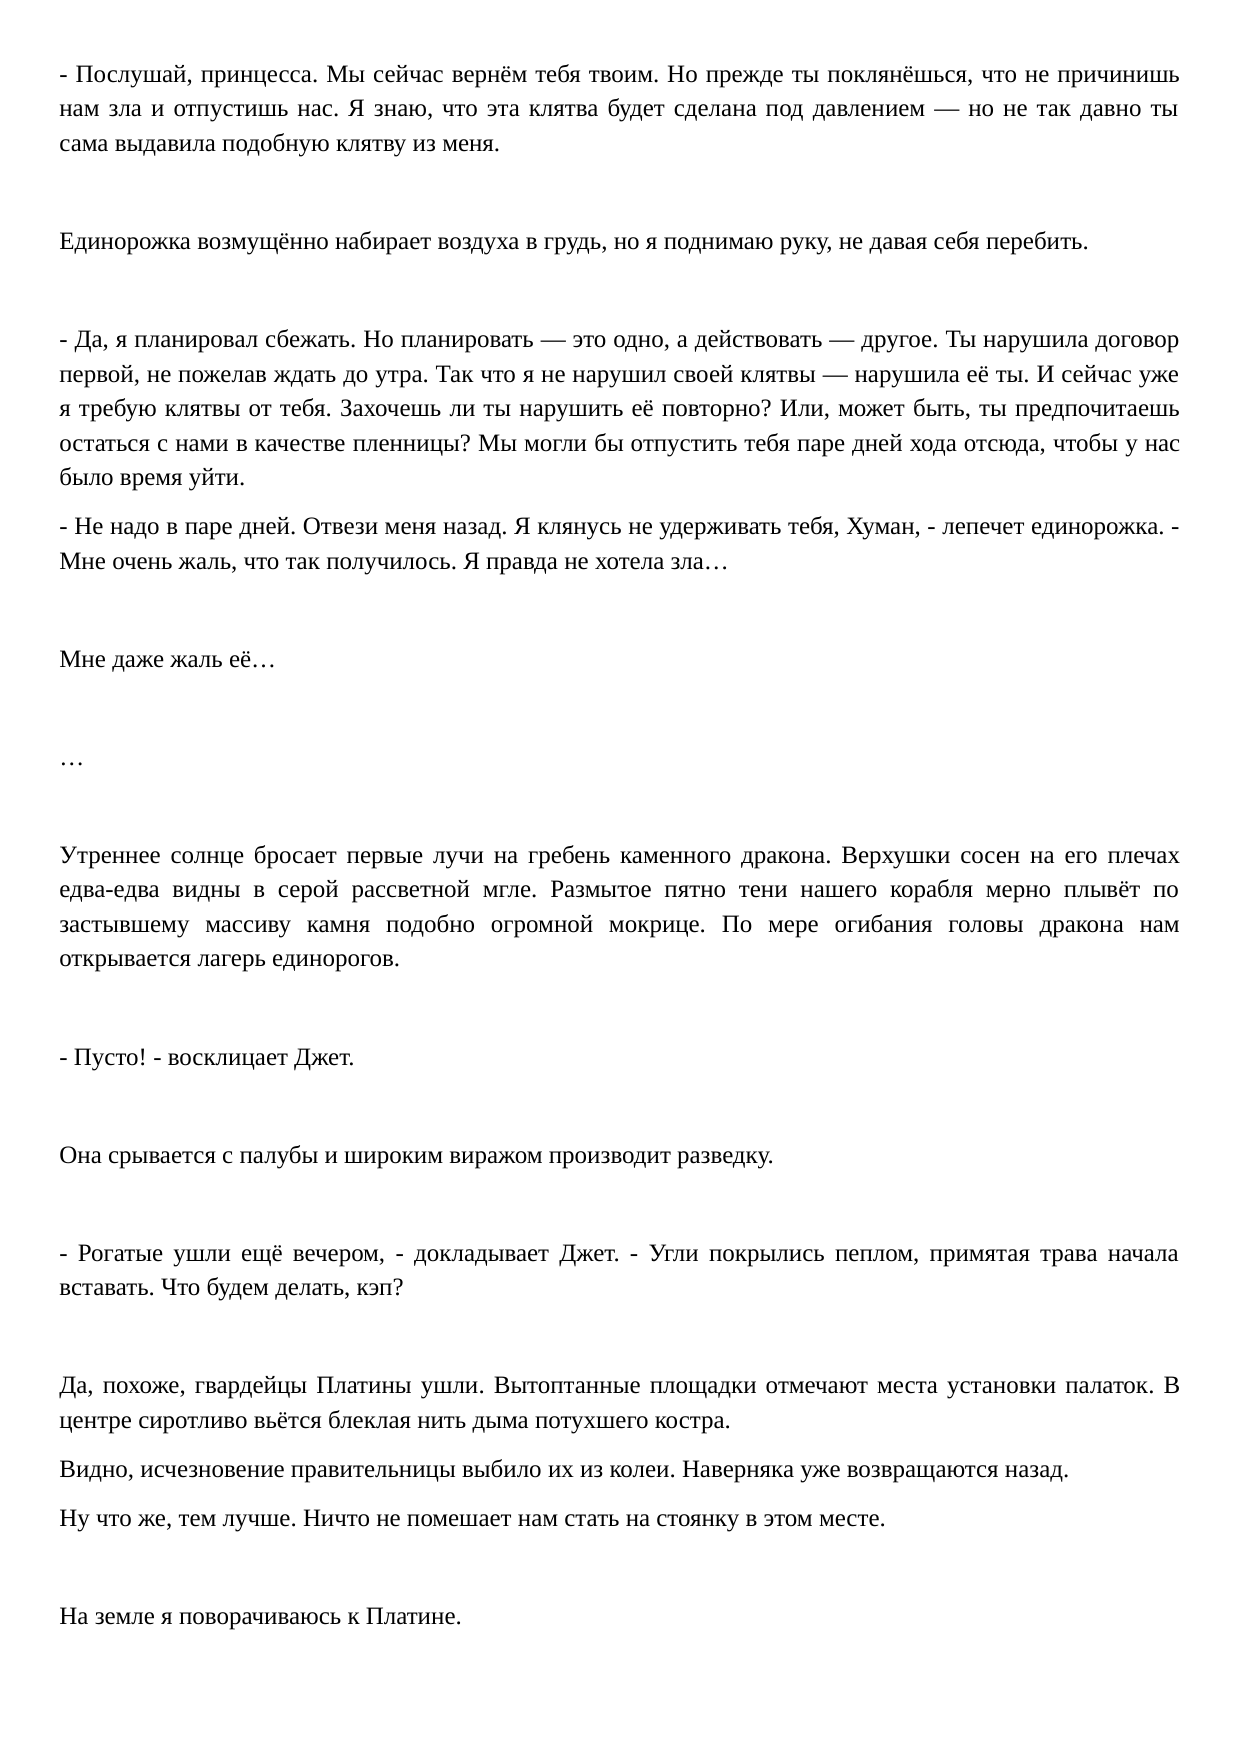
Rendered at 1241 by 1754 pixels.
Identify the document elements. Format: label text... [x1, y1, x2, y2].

text Она срывается с палубы и широким виражом производит разведку. [59, 1140, 1181, 1168]
text - Рогатые ушли ещё вечером, - докладывает Джет. - Угли покрылись пеплом, примятая трава начала вставать. Что будем делать, кэп? [59, 1238, 1181, 1301]
text Да, похоже, гвардейцы Платины ушли. Вытоптанные площадки отмечают места установки палаток. В центре сиротливо вьётся блеклая нить дыма потухшего костра. [59, 1371, 1181, 1434]
text … [59, 742, 1181, 771]
text Единорожка возмущённо набирает воздуха в грудь, но я поднимаю руку, не давая себя перебить. [59, 226, 1181, 255]
text Ну что же, тем лучше. Ничто не помешает нам стать на стоянку в этом месте. [59, 1503, 1181, 1532]
text На земле я поворачиваюсь к Платине. [59, 1601, 1181, 1630]
text Видно, исчезновение правительницы выбило их из колеи. Наверняка уже возвращаются назад. [59, 1454, 1181, 1483]
text Мне даже жаль её… [59, 644, 1181, 673]
text - Послушай, принцесса. Мы сейчас вернём тебя твоим. Но прежде ты поклянёшься, что не причинишь нам зла и отпустишь нас. Я знаю, что эта клятва будет сделана под давлением — но не так давно ты сама выдавила подобную клятву из меня. [59, 59, 1181, 157]
text - Пусто! - восклицает Джет. [59, 1042, 1181, 1070]
text - Да, я планировал сбежать. Но планировать — это одно, а действовать — другое. Ты нарушила договор первой, не пожелав ждать до утра. Так что я не нарушил своей клятвы — нарушила её ты. И сейчас уже я требую клятвы от тебя. Захочешь ли ты нарушить её повторно? Или, может быть, ты предпочитаешь остаться с нами в качестве пленницы? Мы могли бы отпустить тебя паре дней хода отсюда, чтобы у нас было время уйти. [59, 324, 1181, 491]
text Утреннее солнце бросает первые лучи на гребень каменного дракона. Верхушки сосен на его плечах едва-едва видны в серой рассветной мгле. Размытое пятно тени нашего корабля мерно плывёт по застывшему массиву камня подобно огромной мокрице. По мере огибания головы дракона нам открывается лагерь единорогов. [59, 840, 1181, 972]
text - Не надо в паре дней. Отвези меня назад. Я клянусь не удерживать тебя, Хуман, - лепечет единорожка. - Мне очень жаль, что так получилось. Я правда не хотела зла… [59, 511, 1181, 574]
